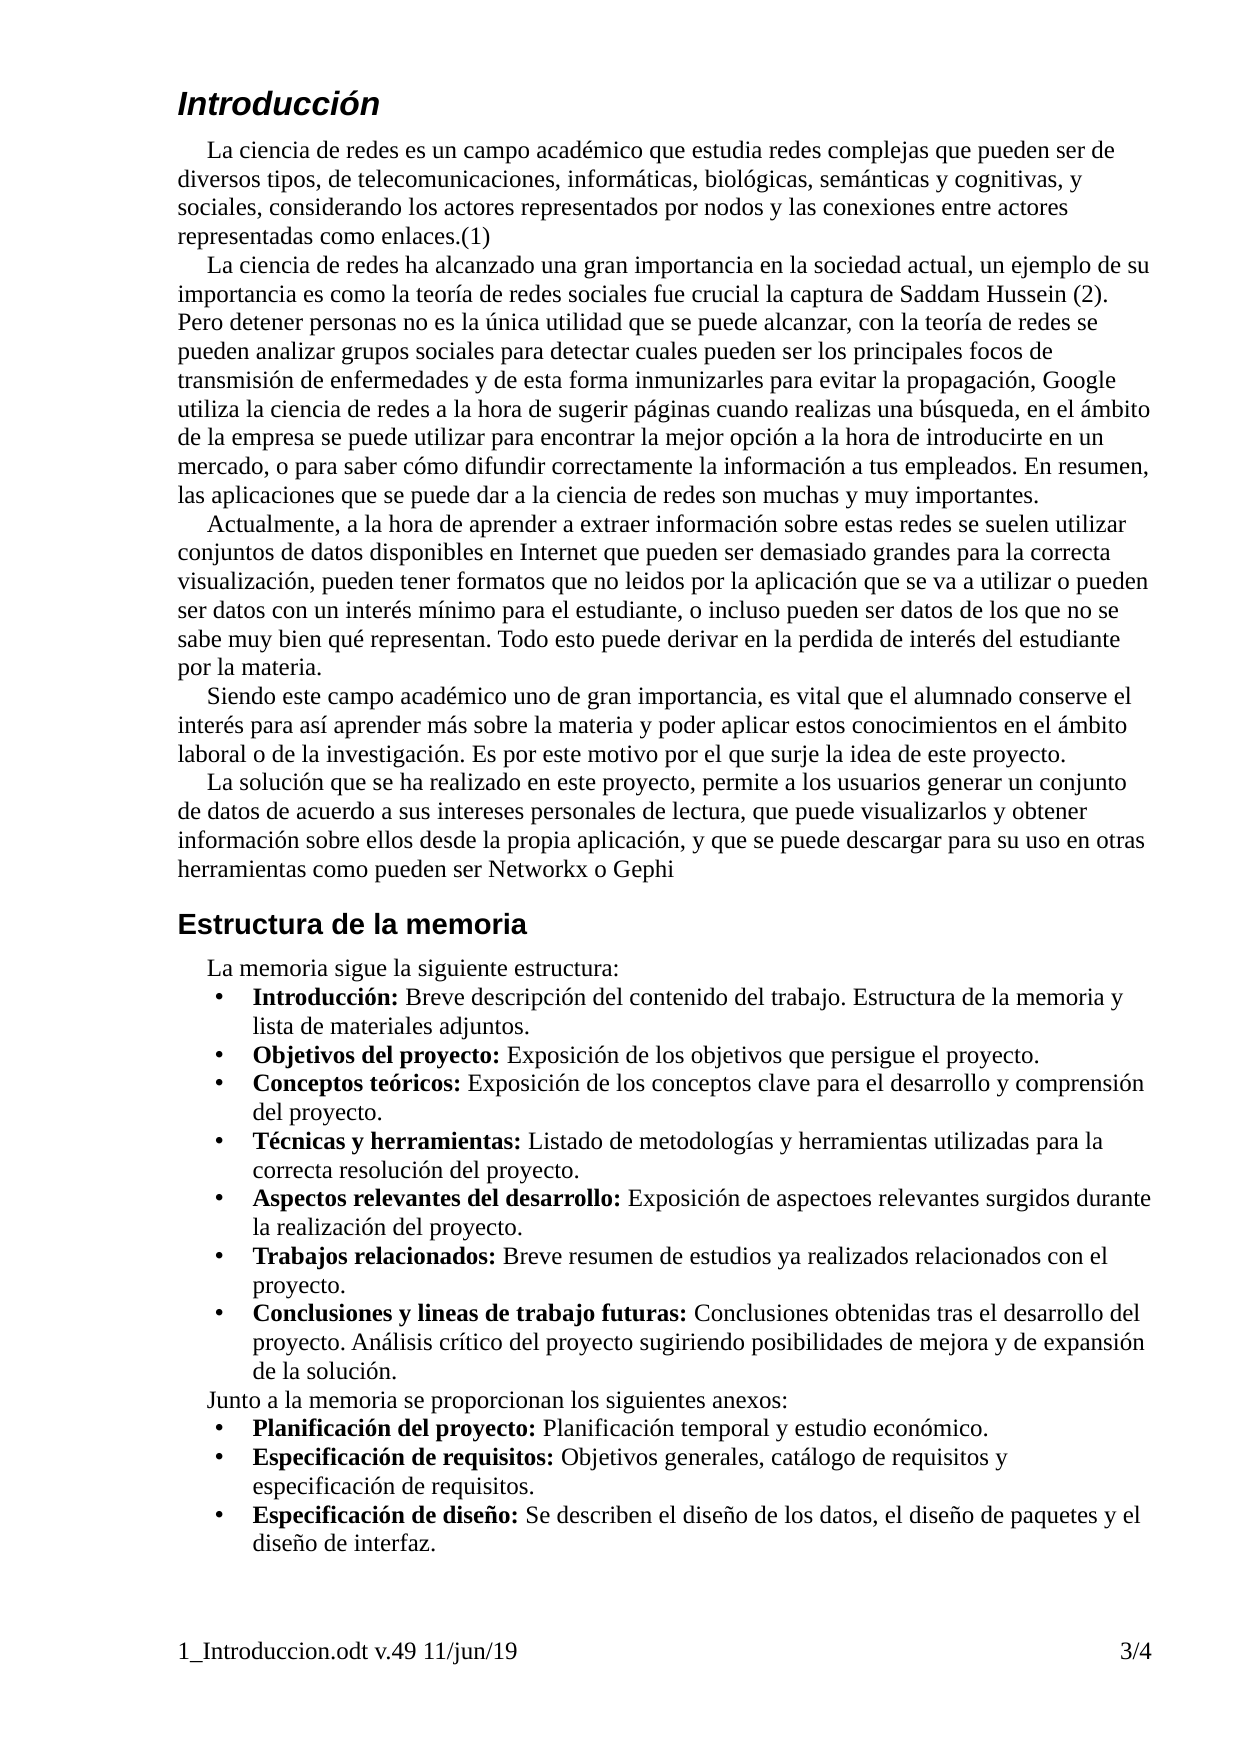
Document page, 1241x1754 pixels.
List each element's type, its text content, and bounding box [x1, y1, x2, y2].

subtitle Introducción [177, 84, 1152, 122]
text Actualmente, a la hora de aprender a extraer información sobre estas redes se suelen utilizar conjuntos de datos disponibles en Internet que pueden ser demasiado grandes para la correcta visualización, pueden tener formatos que no leidos por la aplicación que se va a utilizar o pueden ser datos con un interés mínimo para el estudiante, o incluso pueden ser datos de los que no se sabe muy bien qué representan. Todo esto puede derivar en la perdida de interés del estudiante por la materia. [177, 509, 1152, 681]
text La ciencia de redes es un campo académico que estudia redes complejas que pueden ser de diversos tipos, de telecomunicaciones, informáticas, biológicas, semánticas y cognitivas, y sociales, considerando los actores representados por nodos y las conexiones entre actores representadas como enlaces.(1) [177, 135, 1152, 250]
list Conclusiones y lineas de trabajo futuras: Conclusiones obtenidas tras el desarrollo del proyecto. Análisis crítico del proyecto sugiriendo posibilidades de mejora y de expansión de la solución. [215, 1298, 1152, 1385]
list Objetivos del proyecto: Exposición de los objetivos que persigue el proyecto. [215, 1040, 1152, 1068]
subtitle Estructura de la memoria [177, 907, 1152, 941]
text La memoria sigue la siguiente estructura: [177, 953, 1152, 982]
list Planificación del proyecto: Planificación temporal y estudio económico. [215, 1413, 1152, 1442]
list Introducción: Breve descripción del contenido del trabajo. Estructura de la memoria y lista de materiales adjuntos. [215, 982, 1152, 1040]
list Conceptos teóricos: Exposición de los conceptos clave para el desarrollo y comprensión del proyecto. [215, 1068, 1152, 1126]
list Técnicas y herramientas: Listado de metodologías y herramientas utilizadas para la correcta resolución del proyecto. [215, 1126, 1152, 1183]
list Aspectos relevantes del desarrollo: Exposición de aspectoes relevantes surgidos durante la realización del proyecto. [215, 1183, 1152, 1241]
text La solución que se ha realizado en este proyecto, permite a los usuarios generar un conjunto de datos de acuerdo a sus intereses personales de lectura, que puede visualizarlos y obtener información sobre ellos desde la propia aplicación, y que se puede descargar para su uso en otras herramientas como pueden ser Networkx o Gephi [177, 767, 1152, 882]
list Especificación de diseño: Se describen el diseño de los datos, el diseño de paquetes y el diseño de interfaz. [215, 1500, 1152, 1557]
list Especificación de requisitos: Objetivos generales, catálogo de requisitos y especificación de requisitos. [215, 1442, 1152, 1500]
text Junto a la memoria se proporcionan los siguientes anexos: [177, 1385, 1152, 1413]
text Siendo este campo académico uno de gran importancia, es vital que el alumnado conserve el interés para así aprender más sobre la materia y poder aplicar estos conocimientos en el ámbito laboral o de la investigación. Es por este motivo por el que surje la idea de este proyecto. [177, 681, 1152, 767]
text La ciencia de redes ha alcanzado una gran importancia en la sociedad actual, un ejemplo de su importancia es como la teoría de redes sociales fue crucial la captura de Saddam Hussein (2). Pero detener personas no es la única utilidad que se puede alcanzar, con la teoría de redes se pueden analizar grupos sociales para detectar cuales pueden ser los principales focos de transmisión de enfermedades y de esta forma inmunizarles para evitar la propagación, Google utiliza la ciencia de redes a la hora de sugerir páginas cuando realizas una búsqueda, en el ámbito de la empresa se puede utilizar para encontrar la mejor opción a la hora de introducirte en un mercado, o para saber cómo difundir correctamente la información a tus empleados. En resumen, las aplicaciones que se puede dar a la ciencia de redes son muchas y muy importantes. [177, 250, 1152, 509]
list Trabajos relacionados: Breve resumen de estudios ya realizados relacionados con el proyecto. [215, 1241, 1152, 1298]
